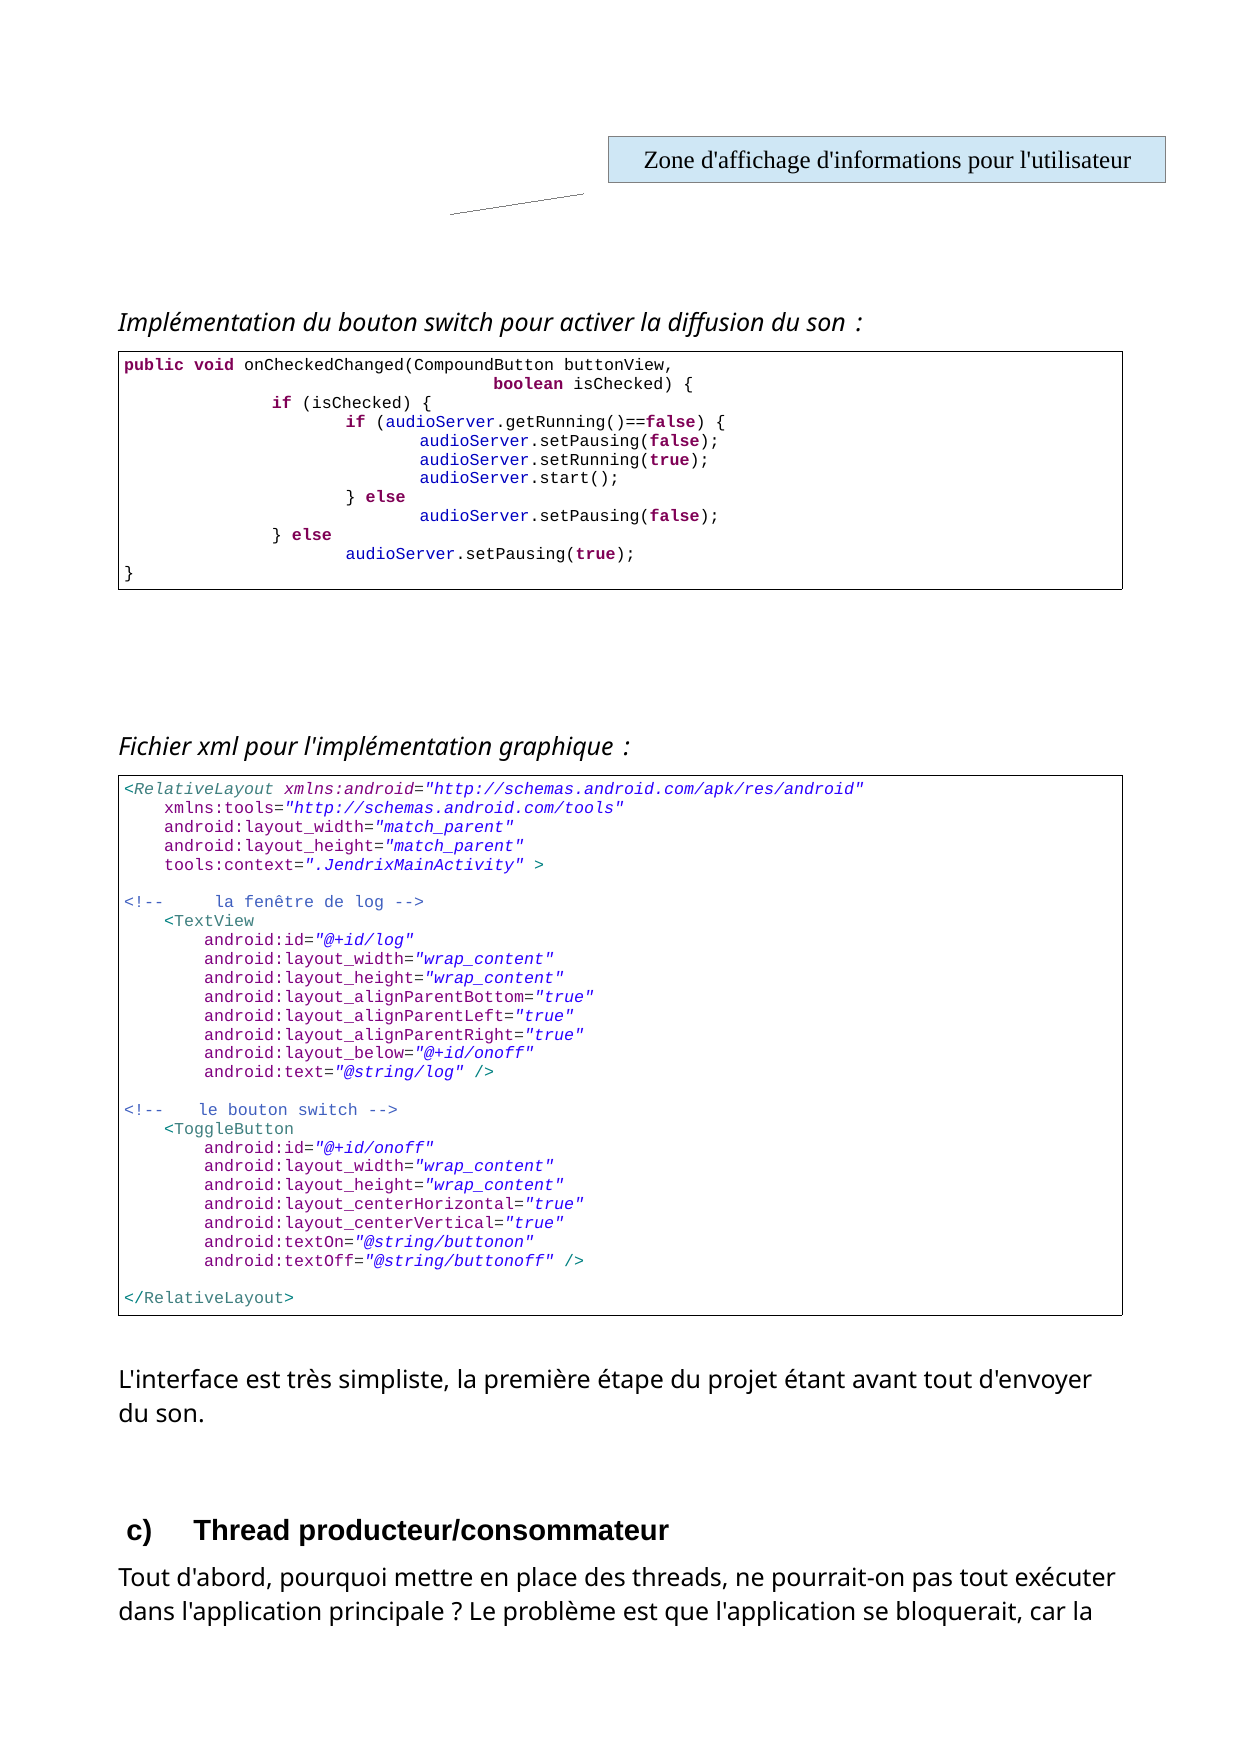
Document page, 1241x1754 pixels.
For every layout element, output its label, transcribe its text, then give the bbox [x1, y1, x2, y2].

table_header public void onCheckedChanged(CompoundButton buttonView, boolean isChecked) { if (isChecked) { if (audioServer.getRunning()==false) { audioServer.setPausing(false); audioServer.setRunning(true); audioServer.start(); } else audioServer.setPausing(false); } else audioServer.setPausing(true); } [119, 352, 1122, 589]
text Fichier xml pour l'implémentation graphique : [118, 728, 1122, 763]
subtitle Thread producteur/consommateur [118, 1513, 1122, 1547]
text L'interface est très simpliste, la première étape du projet étant avant tout d'envoyer du son. [118, 1361, 1122, 1429]
text Implémentation du bouton switch pour activer la diffusion du son : [118, 304, 1122, 338]
text Tout d'abord, pourquoi mettre en place des threads, ne pourrait-on pas tout exécuter dans l'application principale ? Le problème est que l'application se bloquerait, car la [118, 1559, 1122, 1628]
table_header <RelativeLayout xmlns:android="http://schemas.android.com/apk/res/android" xmlns:tools="http://schemas.android.com/tools" android:layout_width="match_parent" android:layout_height="match_parent" tools:context=".JendrixMainActivity" > <!-- la fenêtre de log --> <TextView android:id="@+id/log" android:layout_width="wrap_content" android:layout_height="wrap_content" android:layout_alignParentBottom="true" android:layout_alignParentLeft="true" android:layout_alignParentRight="true" android:layout_below="@+id/onoff" android:text="@string/log" /> <!-- le bouton switch --> <ToggleButton android:id="@+id/onoff" android:layout_width="wrap_content" android:layout_height="wrap_content" android:layout_centerHorizontal="true" android:layout_centerVertical="true" android:textOn="@string/buttonon" android:textOff="@string/buttonoff" /> </RelativeLayout> [119, 776, 1122, 1314]
